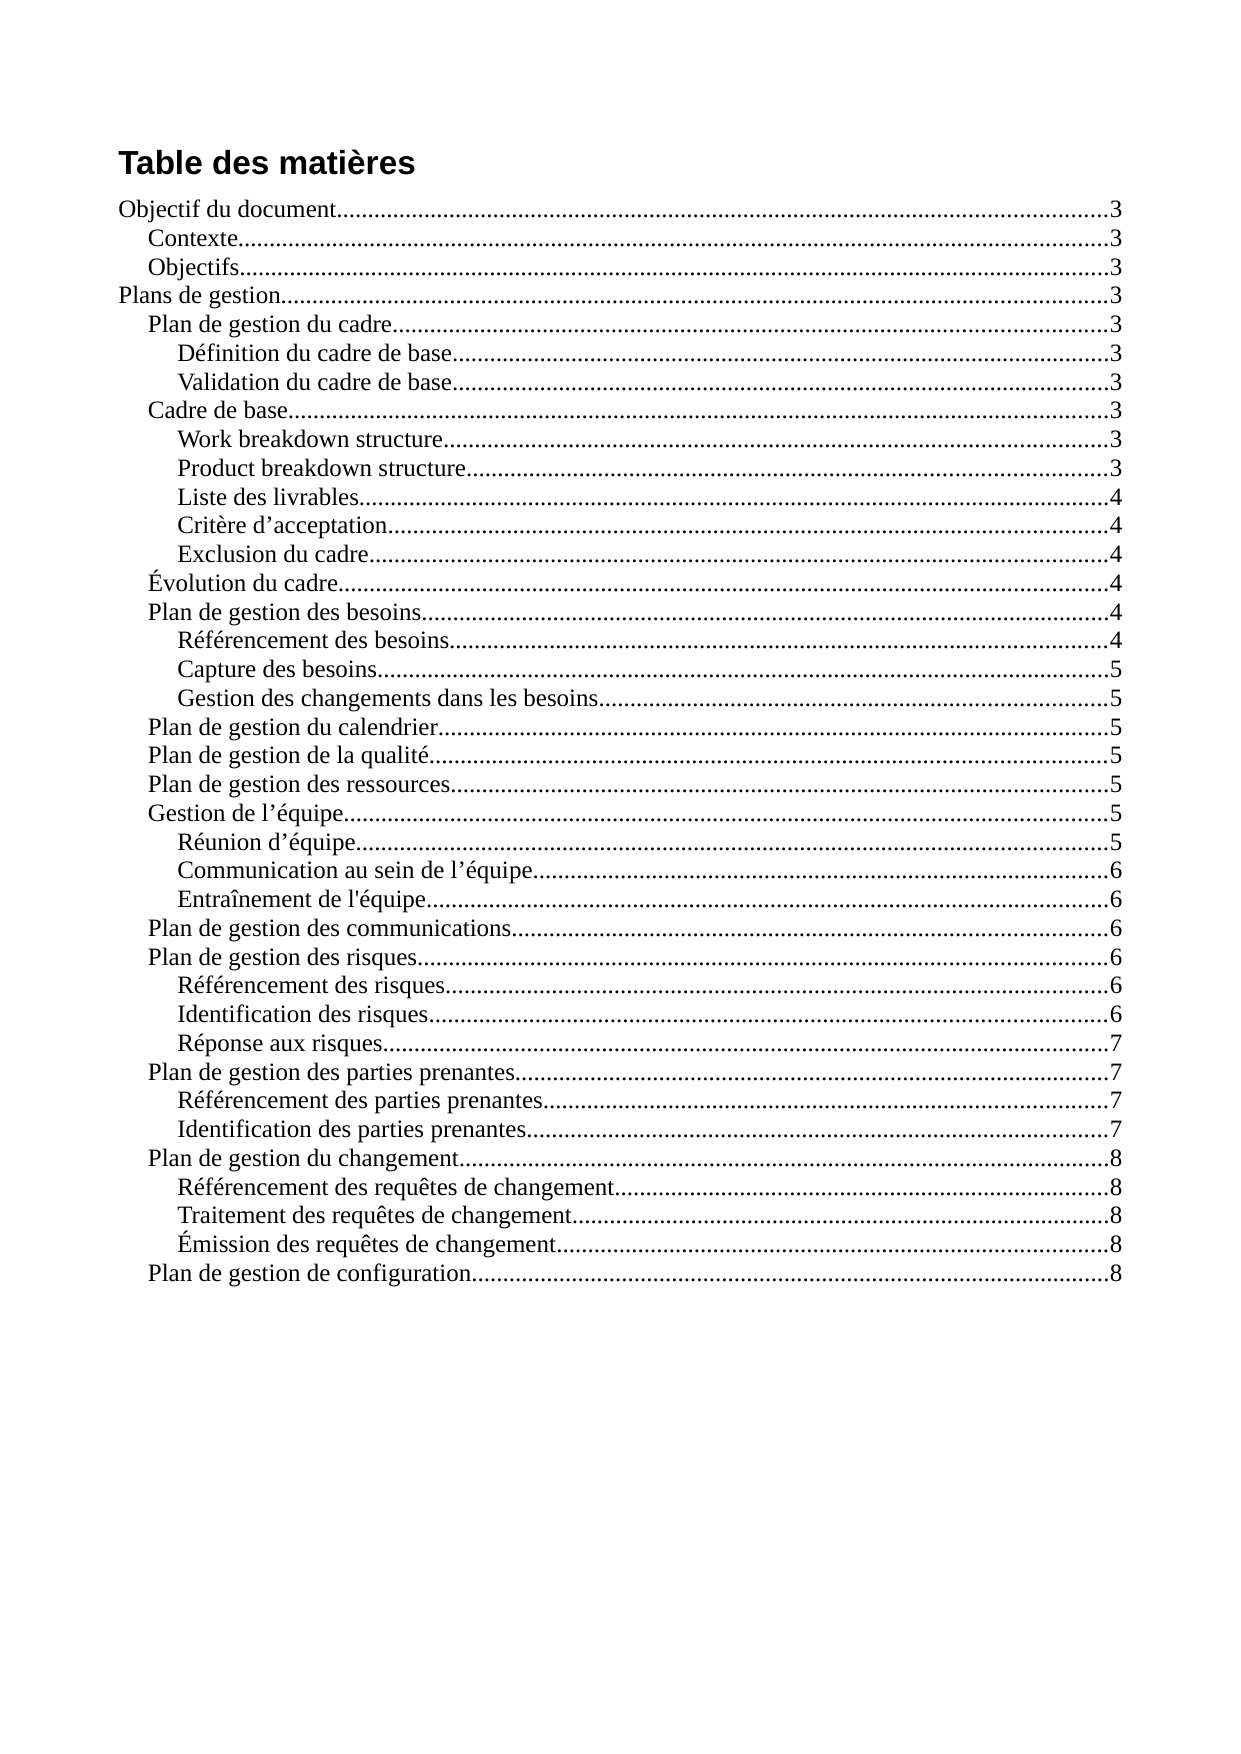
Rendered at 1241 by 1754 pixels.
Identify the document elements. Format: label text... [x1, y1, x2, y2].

subtitle Table des matières [118, 143, 1122, 182]
text Plan de gestion des risques 6 [148, 942, 1122, 970]
text Gestion des changements dans les besoins 5 [177, 683, 1122, 712]
text Définition du cadre de base 3 [177, 338, 1122, 367]
text Plan de gestion des parties prenantes 7 [148, 1057, 1122, 1085]
text Réunion d’équipe 5 [177, 827, 1122, 855]
text Liste des livrables 4 [177, 482, 1122, 510]
text Référencement des risques 6 [177, 970, 1122, 999]
text Plan de gestion de configuration 8 [148, 1258, 1122, 1287]
text Exclusion du cadre 4 [177, 539, 1122, 568]
text Émission des requêtes de changement 8 [177, 1229, 1122, 1258]
text Traitement des requêtes de changement 8 [177, 1200, 1122, 1229]
text Référencement des parties prenantes 7 [177, 1085, 1122, 1114]
text Cadre de base 3 [148, 395, 1122, 424]
text Référencement des requêtes de changement 8 [177, 1172, 1122, 1200]
text Évolution du cadre 4 [148, 568, 1122, 597]
text Plan de gestion du calendrier 5 [148, 712, 1122, 740]
text Plan de gestion des ressources 5 [148, 769, 1122, 798]
text Référencement des besoins 4 [177, 625, 1122, 654]
text Identification des risques 6 [177, 999, 1122, 1028]
text Plan de gestion des communications 6 [148, 913, 1122, 942]
text Work breakdown structure 3 [177, 424, 1122, 453]
text Entraînement de l'équipe 6 [177, 884, 1122, 913]
text Validation du cadre de base 3 [177, 367, 1122, 395]
text Contexte 3 [148, 223, 1122, 252]
text Critère d’acceptation 4 [177, 510, 1122, 539]
text Objectif du document 3 [118, 194, 1122, 223]
text Plan de gestion du cadre 3 [148, 309, 1122, 338]
text Plans de gestion 3 [118, 280, 1122, 309]
text Identification des parties prenantes 7 [177, 1114, 1122, 1143]
text Plan de gestion du changement 8 [148, 1143, 1122, 1172]
text Product breakdown structure 3 [177, 453, 1122, 482]
text Réponse aux risques 7 [177, 1028, 1122, 1057]
text Capture des besoins 5 [177, 654, 1122, 683]
text Objectifs 3 [148, 252, 1122, 280]
text Communication au sein de l’équipe 6 [177, 855, 1122, 884]
text Plan de gestion des besoins 4 [148, 597, 1122, 625]
text Gestion de l’équipe 5 [148, 798, 1122, 827]
text Plan de gestion de la qualité 5 [148, 740, 1122, 769]
